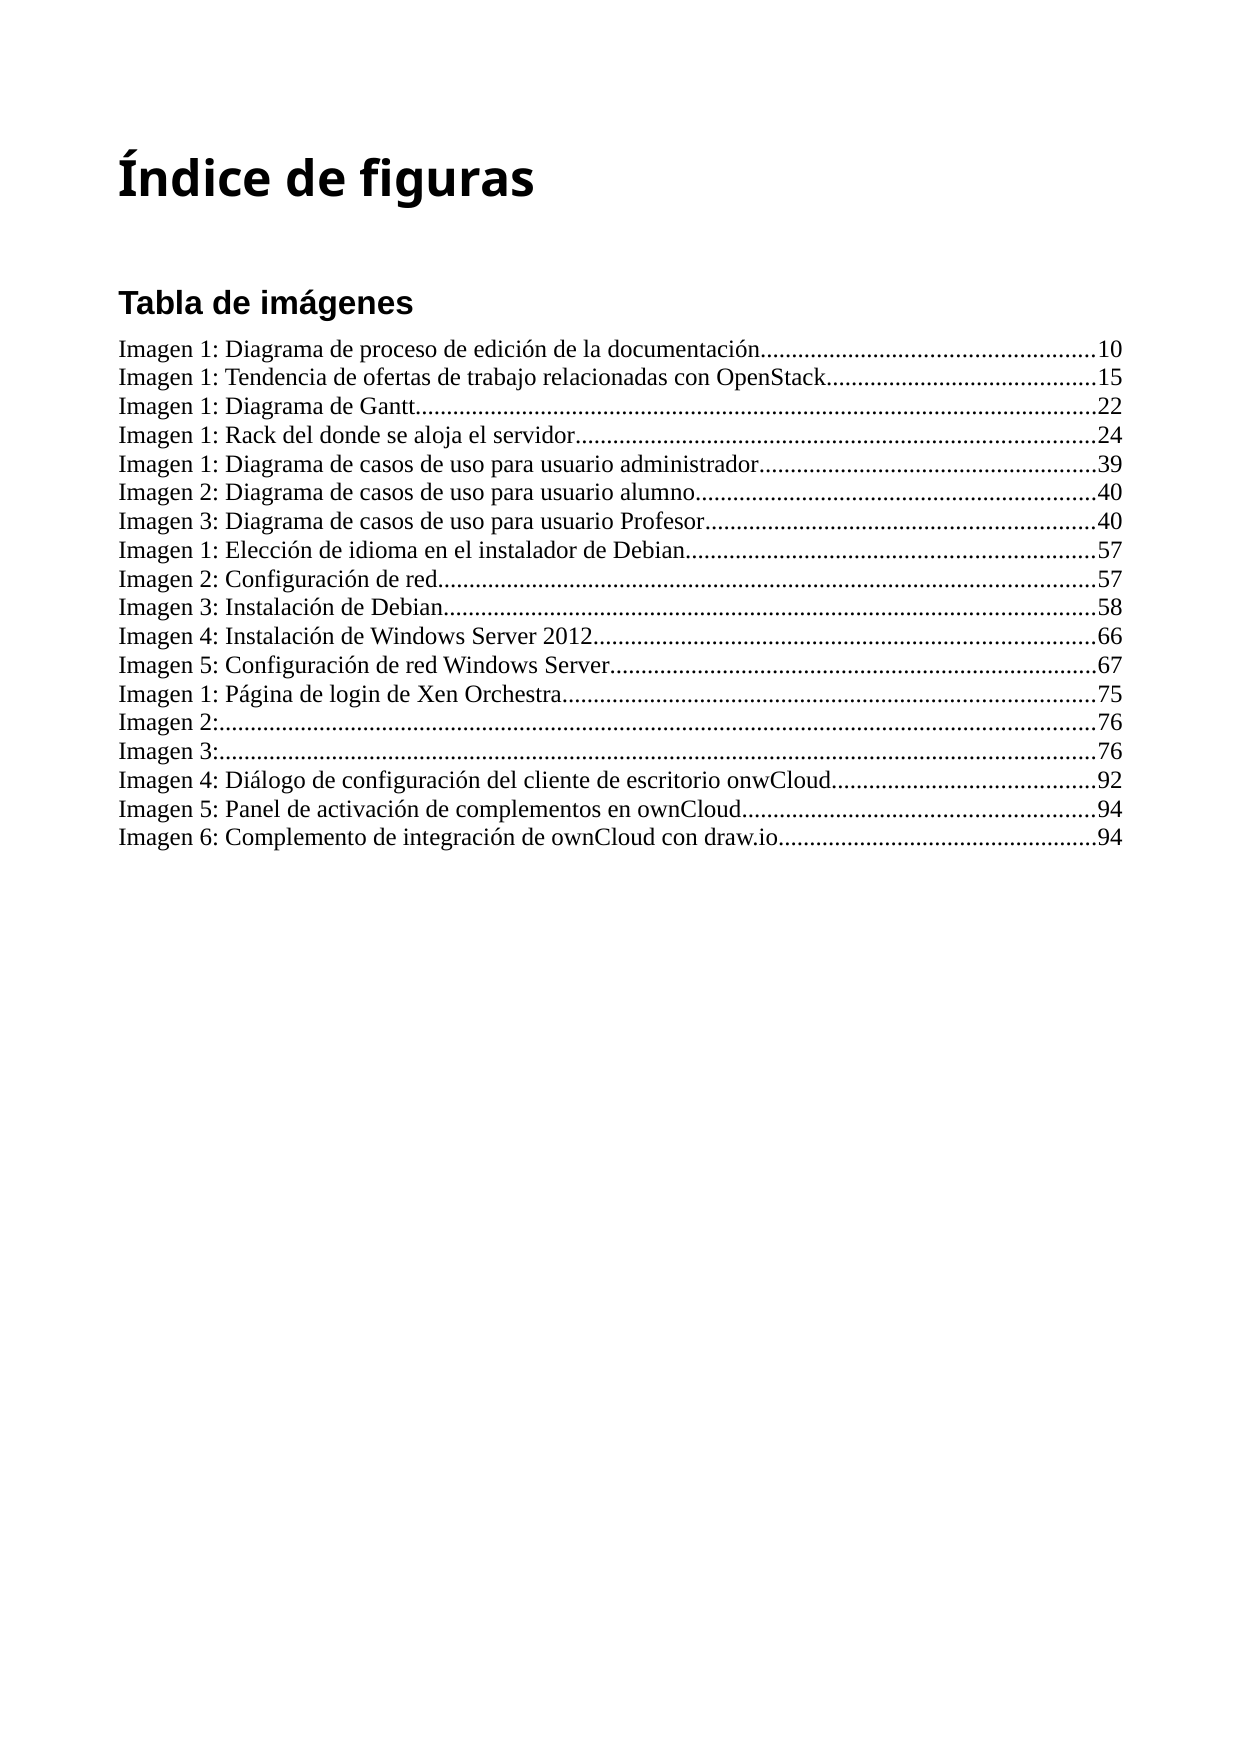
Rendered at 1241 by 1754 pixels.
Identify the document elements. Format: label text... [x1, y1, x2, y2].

text Imagen 1: Diagrama de casos de uso para usuario administrador 39 [118, 449, 1122, 477]
text Imagen 4: Instalación de Windows Server 2012 66 [118, 621, 1122, 650]
text Imagen 2: Diagrama de casos de uso para usuario alumno 40 [118, 477, 1122, 506]
text Imagen 1: Diagrama de proceso de edición de la documentación 10 [118, 334, 1122, 362]
text Imagen 1: Elección de idioma en el instalador de Debian 57 [118, 535, 1122, 564]
text Imagen 1: Tendencia de ofertas de trabajo relacionadas con OpenStack 15 [118, 362, 1122, 391]
text Imagen 4: Diálogo de configuración del cliente de escritorio onwCloud 92 [118, 765, 1122, 794]
text Imagen 1: Rack del donde se aloja el servidor 24 [118, 420, 1122, 449]
text Imagen 3: Diagrama de casos de uso para usuario Profesor 40 [118, 506, 1122, 535]
text Imagen 6: Complemento de integración de ownCloud con draw.io 94 [118, 822, 1122, 851]
text Imagen 3: 76 [118, 736, 1122, 765]
text Imagen 2: Configuración de red 57 [118, 564, 1122, 592]
text Imagen 1: Diagrama de Gantt 22 [118, 391, 1122, 420]
text Imagen 5: Configuración de red Windows Server 67 [118, 650, 1122, 679]
subtitle Tabla de imágenes [118, 283, 1122, 321]
title Índice de figuras [118, 143, 1122, 211]
text Imagen 5: Panel de activación de complementos en ownCloud 94 [118, 794, 1122, 822]
text Imagen 1: Página de login de Xen Orchestra 75 [118, 679, 1122, 707]
text Imagen 3: Instalación de Debian 58 [118, 592, 1122, 621]
text Imagen 2: 76 [118, 707, 1122, 736]
